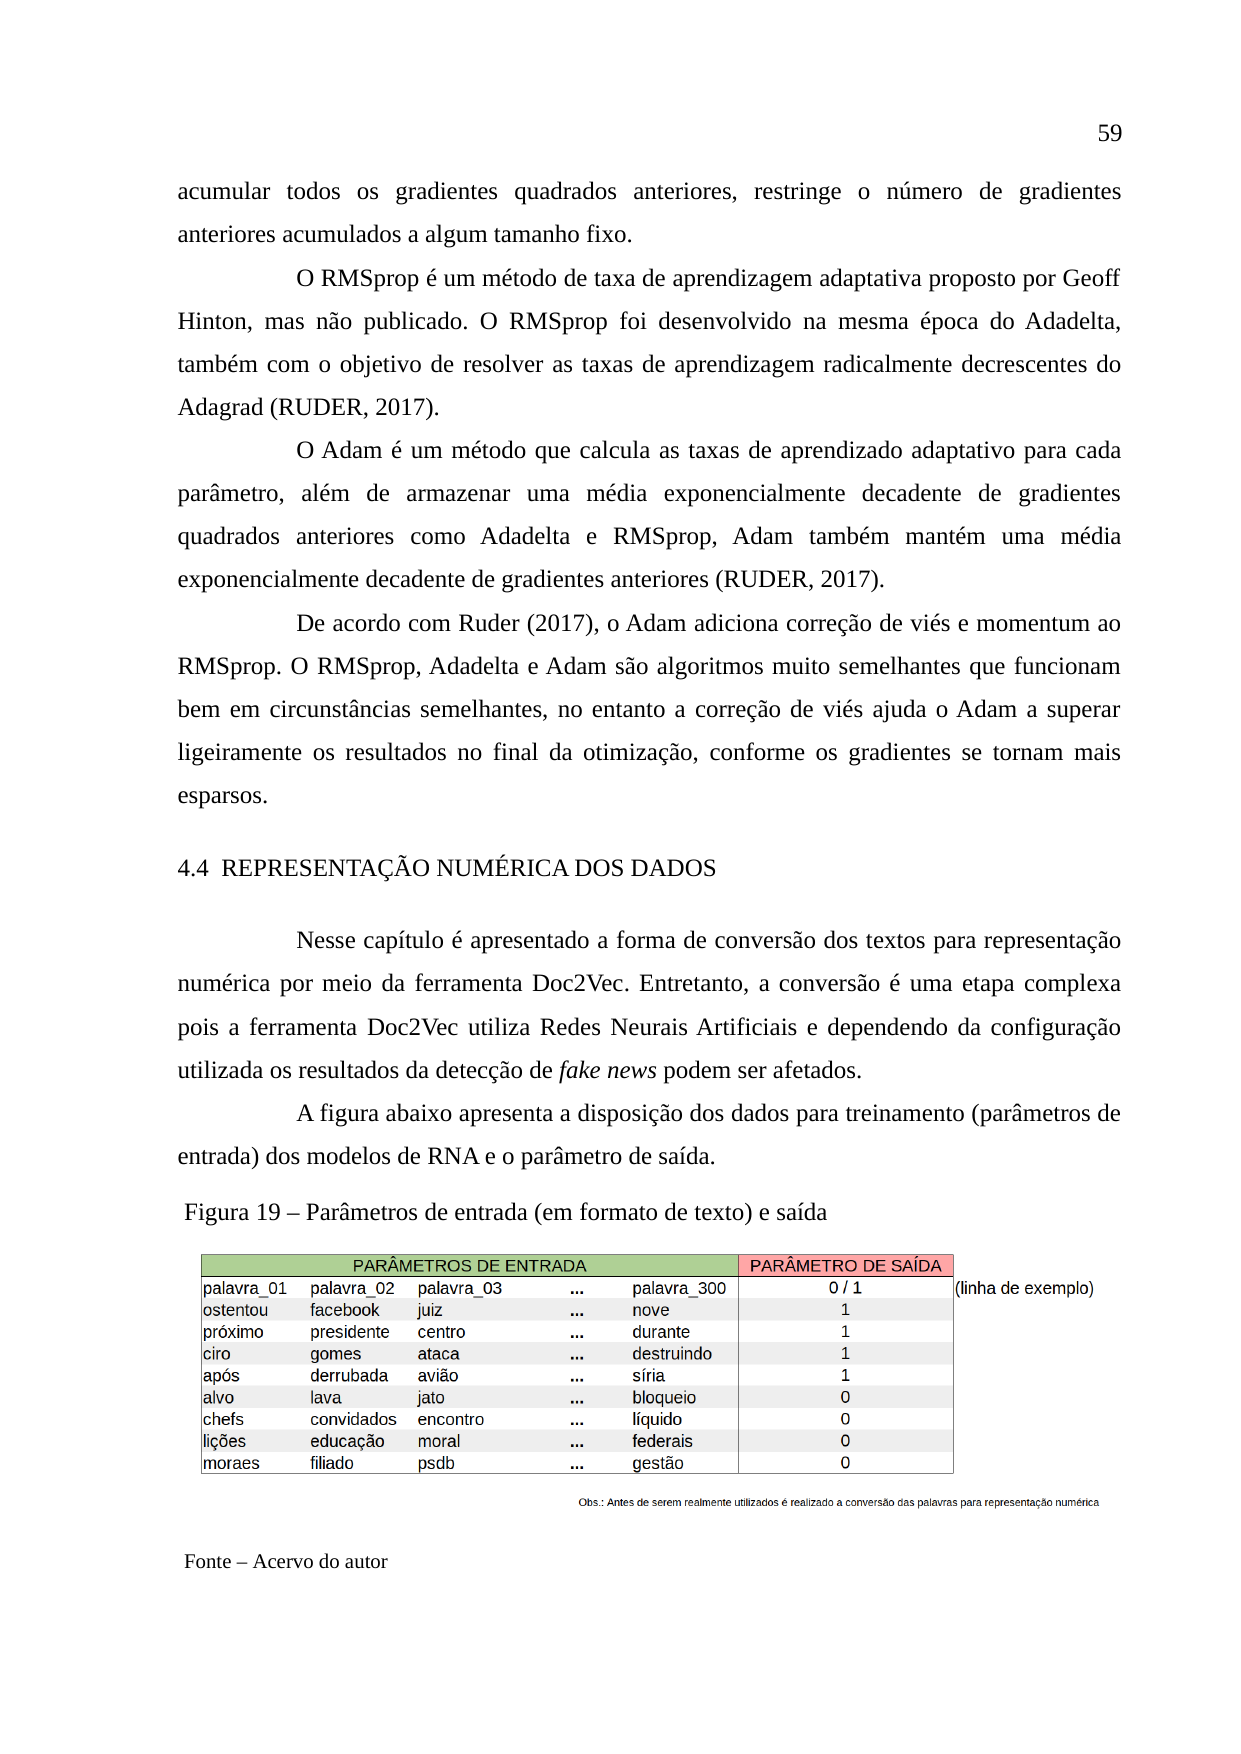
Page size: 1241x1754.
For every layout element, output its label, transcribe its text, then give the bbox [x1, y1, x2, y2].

text Figura 19 – Parâmetros de entrada (em formato de texto) e saída [184, 1197, 1115, 1225]
subtitle REPRESENTAÇÃO NUMÉRICA DOS DADOS [177, 853, 1122, 881]
picture [183, 1237, 1116, 1520]
text Nesse capítulo é apresentado a forma de conversão dos textos para representação numérica por meio da ferramenta Doc2Vec. Entretanto, a conversão é uma etapa complexa pois a ferramenta Doc2Vec utiliza Redes Neurais Artificiais e dependendo da configuração utilizada os resultados da detecção de fake news podem ser afetados. [177, 925, 1122, 1083]
text Fonte – Acervo do autor [184, 1520, 1115, 1573]
text A figura abaixo apresenta a disposição dos dados para treinamento (parâmetros de entrada) dos modelos de RNA e o parâmetro de saída. [177, 1098, 1122, 1170]
text acumular todos os gradientes quadrados anteriores, restringe o número de gradientes anteriores acumulados a algum tamanho fixo. [177, 176, 1122, 248]
text De acordo com Ruder (2017), o Adam adiciona correção de viés e momentum ao RMSprop. O RMSprop, Adadelta e Adam são algoritmos muito semelhantes que funcionam bem em circunstâncias semelhantes, no entanto a correção de viés ajuda o Adam a superar ligeiramente os resultados no final da otimização, conforme os gradientes se tornam mais esparsos. [177, 608, 1122, 809]
text O Adam é um método que calcula as taxas de aprendizado adaptativo para cada parâmetro, além de armazenar uma média exponencialmente decadente de gradientes quadrados anteriores como Adadelta e RMSprop, Adam também mantém uma média exponencialmente decadente de gradientes anteriores (RUDER, 2017). [177, 435, 1122, 593]
text O RMSprop é um método de taxa de aprendizagem adaptativa proposto por Geoff Hinton, mas não publicado. O RMSprop foi desenvolvido na mesma época do Adadelta, também com o objetivo de resolver as taxas de aprendizagem radicalmente decrescentes do Adagrad (RUDER, 2017). [177, 263, 1122, 421]
